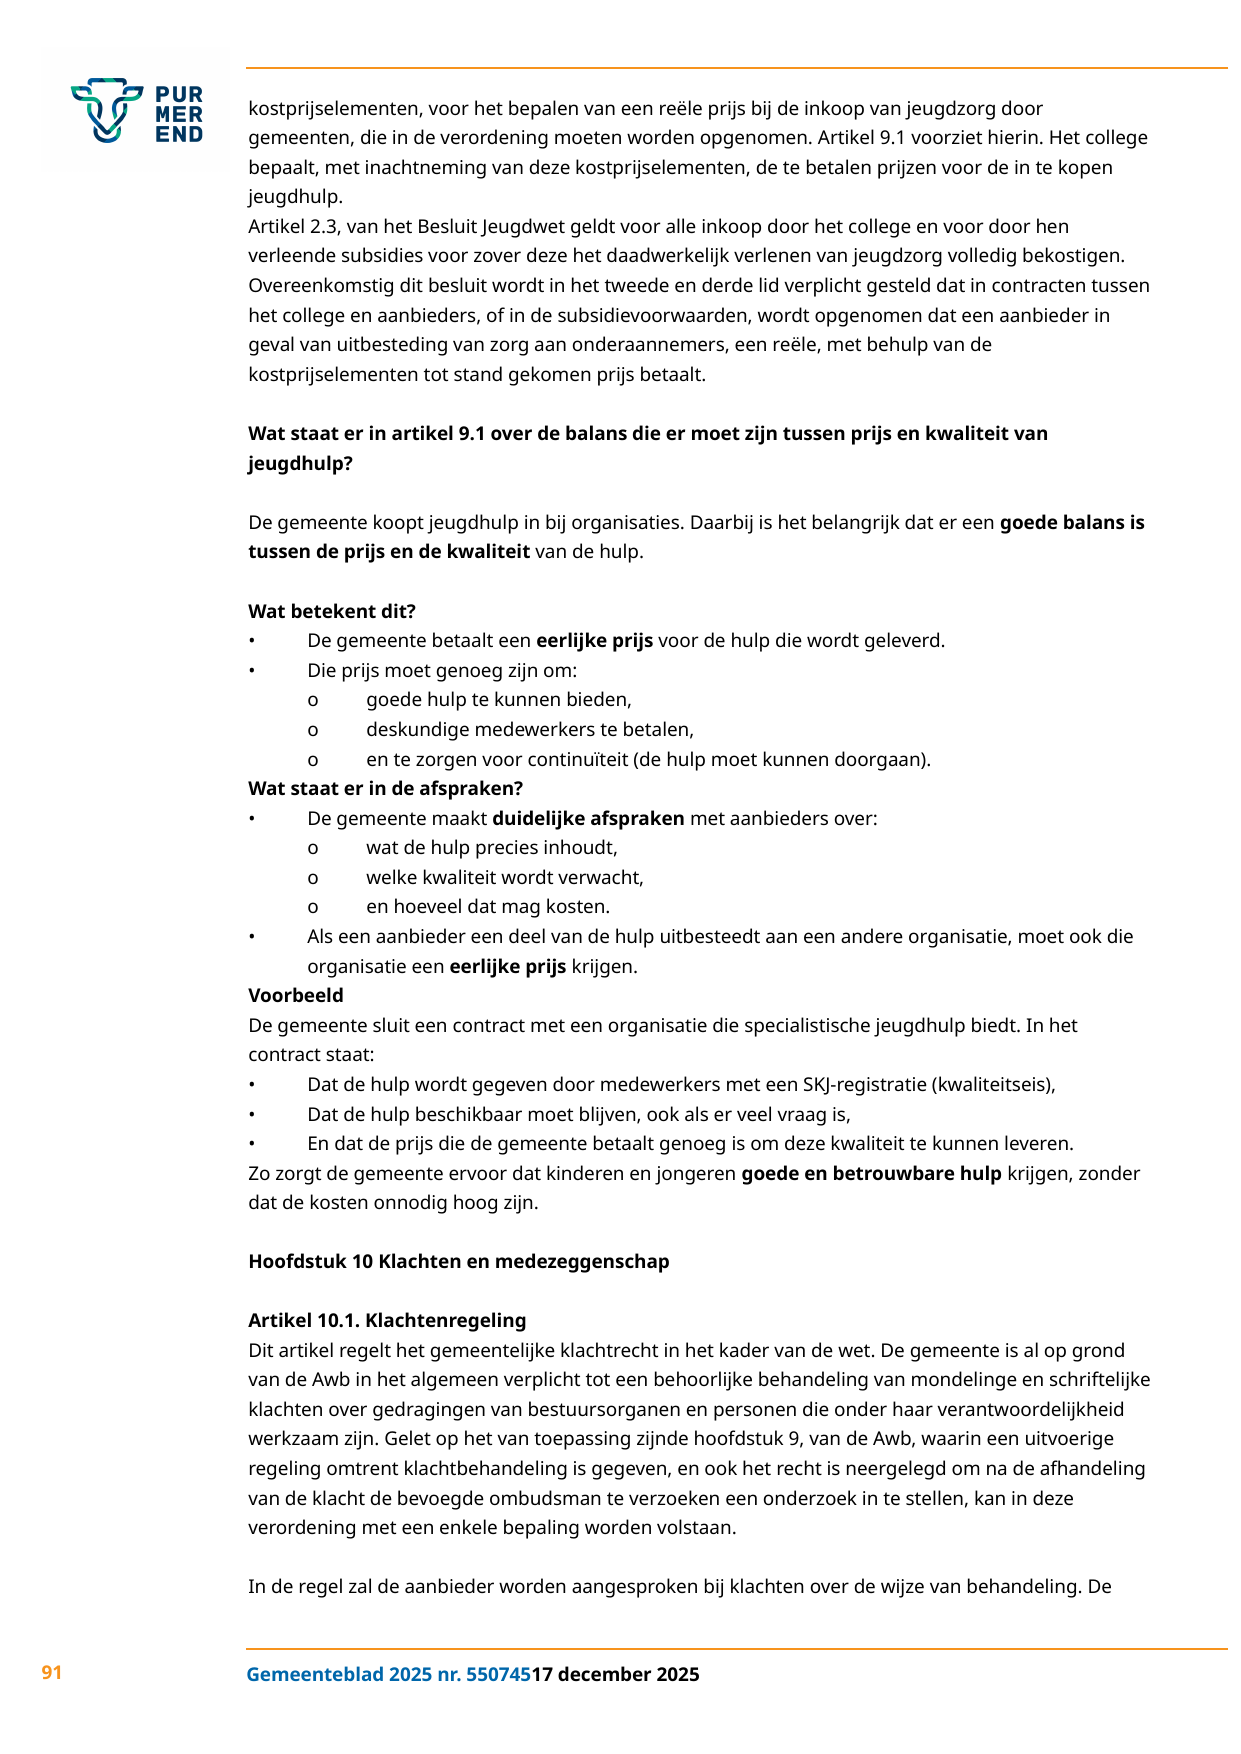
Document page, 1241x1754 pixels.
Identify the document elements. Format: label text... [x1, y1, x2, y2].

table_header Wat staat er in artikel 9.1 over de balans die er moet zijn tussen prijs en kwaliteit van jeugdhulp? De gemeente koopt jeugdhulp in bij organisaties. Daarbij is het belangrijk dat er een goede balans is tussen de prijs en de kwaliteit van de hulp. Wat betekent dit? De gemeente betaalt een eerlijke prijs voor de hulp die wordt geleverd. Die prijs moet genoeg zijn om: goede hulp te kunnen bieden, deskundige medewerkers te betalen, en te zorgen voor continuïteit (de hulp moet kunnen doorgaan). Wat staat er in de afspraken? De gemeente maakt duidelijke afspraken met aanbieders over: wat de hulp precies inhoudt, welke kwaliteit wordt verwacht, en hoeveel dat mag kosten. Als een aanbieder een deel van de hulp uitbesteedt aan een andere organisatie, moet ook die organisatie een eerlijke prijs krijgen. Voorbeeld De gemeente sluit een contract met een organisatie die specialistische jeugdhulp biedt. In het contract staat: Dat de hulp wordt gegeven door medewerkers met een SKJ-registratie (kwaliteitseis), Dat de hulp beschikbaar moet blijven, ook als er veel vraag is, En dat de prijs die de gemeente betaalt genoeg is om deze kwaliteit te kunnen leveren. Zo zorgt de gemeente ervoor dat kinderen en jongeren goede en betrouwbare hulp krijgen, zonder dat de kosten onnodig hoog zijn. [248, 420, 1152, 1215]
text Dit artikel regelt het gemeentelijke klachtrecht in het kader van de wet. De gemeente is al op grond van de Awb in het algemeen verplicht tot een behoorlijke behandeling van mondelinge en schriftelijke klachten over gedragingen van bestuursorganen en personen die onder haar verantwoordelijkheid werkzaam zijn. Gelet op het van toepassing zijnde hoofdstuk 9, van de Awb, waarin een uitvoerige regeling omtrent klachtbehandeling is gegeven, en ook het recht is neergelegd om na de afhandeling van de klacht de bevoegde ombudsman te verzoeken een onderzoek in te stellen, kan in deze verordening met een enkele bepaling worden volstaan. [248, 1337, 1152, 1540]
text kostprijselementen, voor het bepalen van een reële prijs bij de inkoop van jeugdzorg door gemeenten, die in de verordening moeten worden opgenomen. Artikel 9.1 voorziet hierin. Het college bepaalt, met inachtneming van deze kostprijselementen, de te betalen prijzen voor de in te kopen jeugdhulp. [248, 95, 1152, 209]
text In de regel zal de aanbieder worden aangesproken bij klachten over de wijze van behandeling. De [248, 1573, 1152, 1599]
text Artikel 2.3, van het Besluit Jeugdwet geldt voor alle inkoop door het college en voor door hen verleende subsidies voor zover deze het daadwerkelijk verlenen van jeugdzorg volledig bekostigen. Overeenkomstig dit besluit wordt in het tweede en derde lid verplicht gesteld dat in contracten tussen het college en aanbieders, of in de subsidievoorwaarden, wordt opgenomen dat een aanbieder in geval van uitbesteding van zorg aan onderaannemers, een reële, met behulp van de kostprijselementen tot stand gekomen prijs betaalt. [248, 213, 1152, 387]
text Artikel 10.1. Klachtenregeling [248, 1307, 1152, 1333]
picture [41, 47, 231, 172]
text Hoofdstuk 10 Klachten en medezeggenschap [248, 1248, 1152, 1274]
